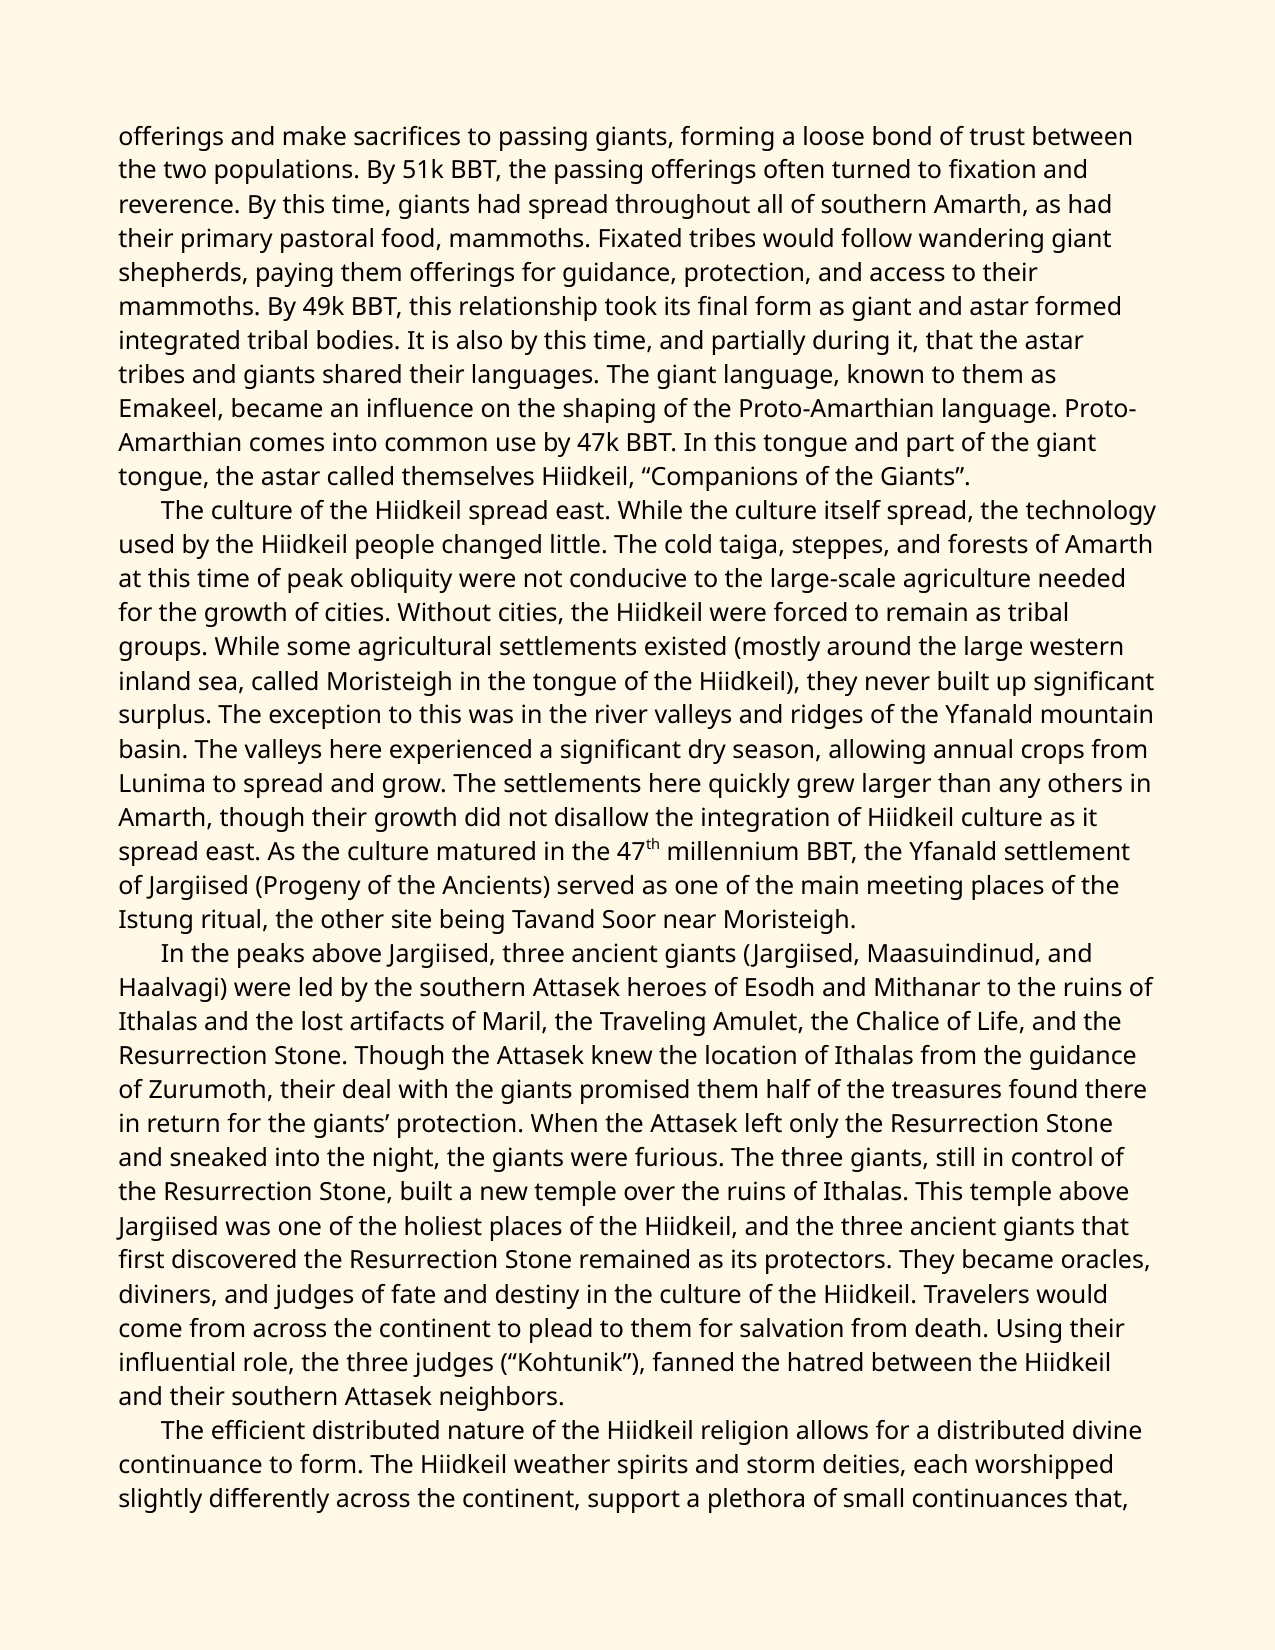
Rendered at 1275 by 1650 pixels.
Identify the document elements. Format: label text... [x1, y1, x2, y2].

text offerings and make sacrifices to passing giants, forming a loose bond of trust between the two populations. By 51k BBT, the passing offerings often turned to fixation and reverence. By this time, giants had spread throughout all of southern Amarth, as had their primary pastoral food, mammoths. Fixated tribes would follow wandering giant shepherds, paying them offerings for guidance, protection, and access to their mammoths. By 49k BBT, this relationship took its final form as giant and astar formed integrated tribal bodies. It is also by this time, and partially during it, that the astar tribes and giants shared their languages. The giant language, known to them as Emakeel, became an influence on the shaping of the Proto-Amarthian language. Proto-Amarthian comes into common use by 47k BBT. In this tongue and part of the giant tongue, the astar called themselves Hiidkeil, “Companions of the Giants”. [118, 118, 1157, 493]
text The efficient distributed nature of the Hiidkeil religion allows for a distributed divine continuance to form. The Hiidkeil weather spirits and storm deities, each worshipped slightly differently across the continent, support a plethora of small continuances that, [118, 1412, 1157, 1515]
text The culture of the Hiidkeil spread east. While the culture itself spread, the technology used by the Hiidkeil people changed little. The cold taiga, steppes, and forests of Amarth at this time of peak obliquity were not conducive to the large-scale agriculture needed for the growth of cities. Without cities, the Hiidkeil were forced to remain as tribal groups. While some agricultural settlements existed (mostly around the large western inland sea, called Moristeigh in the tongue of the Hiidkeil), they never built up significant surplus. The exception to this was in the river valleys and ridges of the Yfanald mountain basin. The valleys here experienced a significant dry season, allowing annual crops from Lunima to spread and grow. The settlements here quickly grew larger than any others in Amarth, though their growth did not disallow the integration of Hiidkeil culture as it spread east. As the culture matured in the 47th millennium BBT, the Yfanald settlement of Jargiised (Progeny of the Ancients) served as one of the main meeting places of the Istung ritual, the other site being Tavand Soor near Moristeigh. [118, 493, 1157, 936]
text In the peaks above Jargiised, three ancient giants (Jargiised, Maasuindinud, and Haalvagi) were led by the southern Attasek heroes of Esodh and Mithanar to the ruins of Ithalas and the lost artifacts of Maril, the Traveling Amulet, the Chalice of Life, and the Resurrection Stone. Though the Attasek knew the location of Ithalas from the guidance of Zurumoth, their deal with the giants promised them half of the treasures found there in return for the giants’ protection. When the Attasek left only the Resurrection Stone and sneaked into the night, the giants were furious. The three giants, still in control of the Resurrection Stone, built a new temple over the ruins of Ithalas. This temple above Jargiised was one of the holiest places of the Hiidkeil, and the three ancient giants that first discovered the Resurrection Stone remained as its protectors. They became oracles, diviners, and judges of fate and destiny in the culture of the Hiidkeil. Travelers would come from across the continent to plead to them for salvation from death. Using their influential role, the three judges (“Kohtunik”), fanned the hatred between the Hiidkeil and their southern Attasek neighbors. [118, 936, 1157, 1412]
